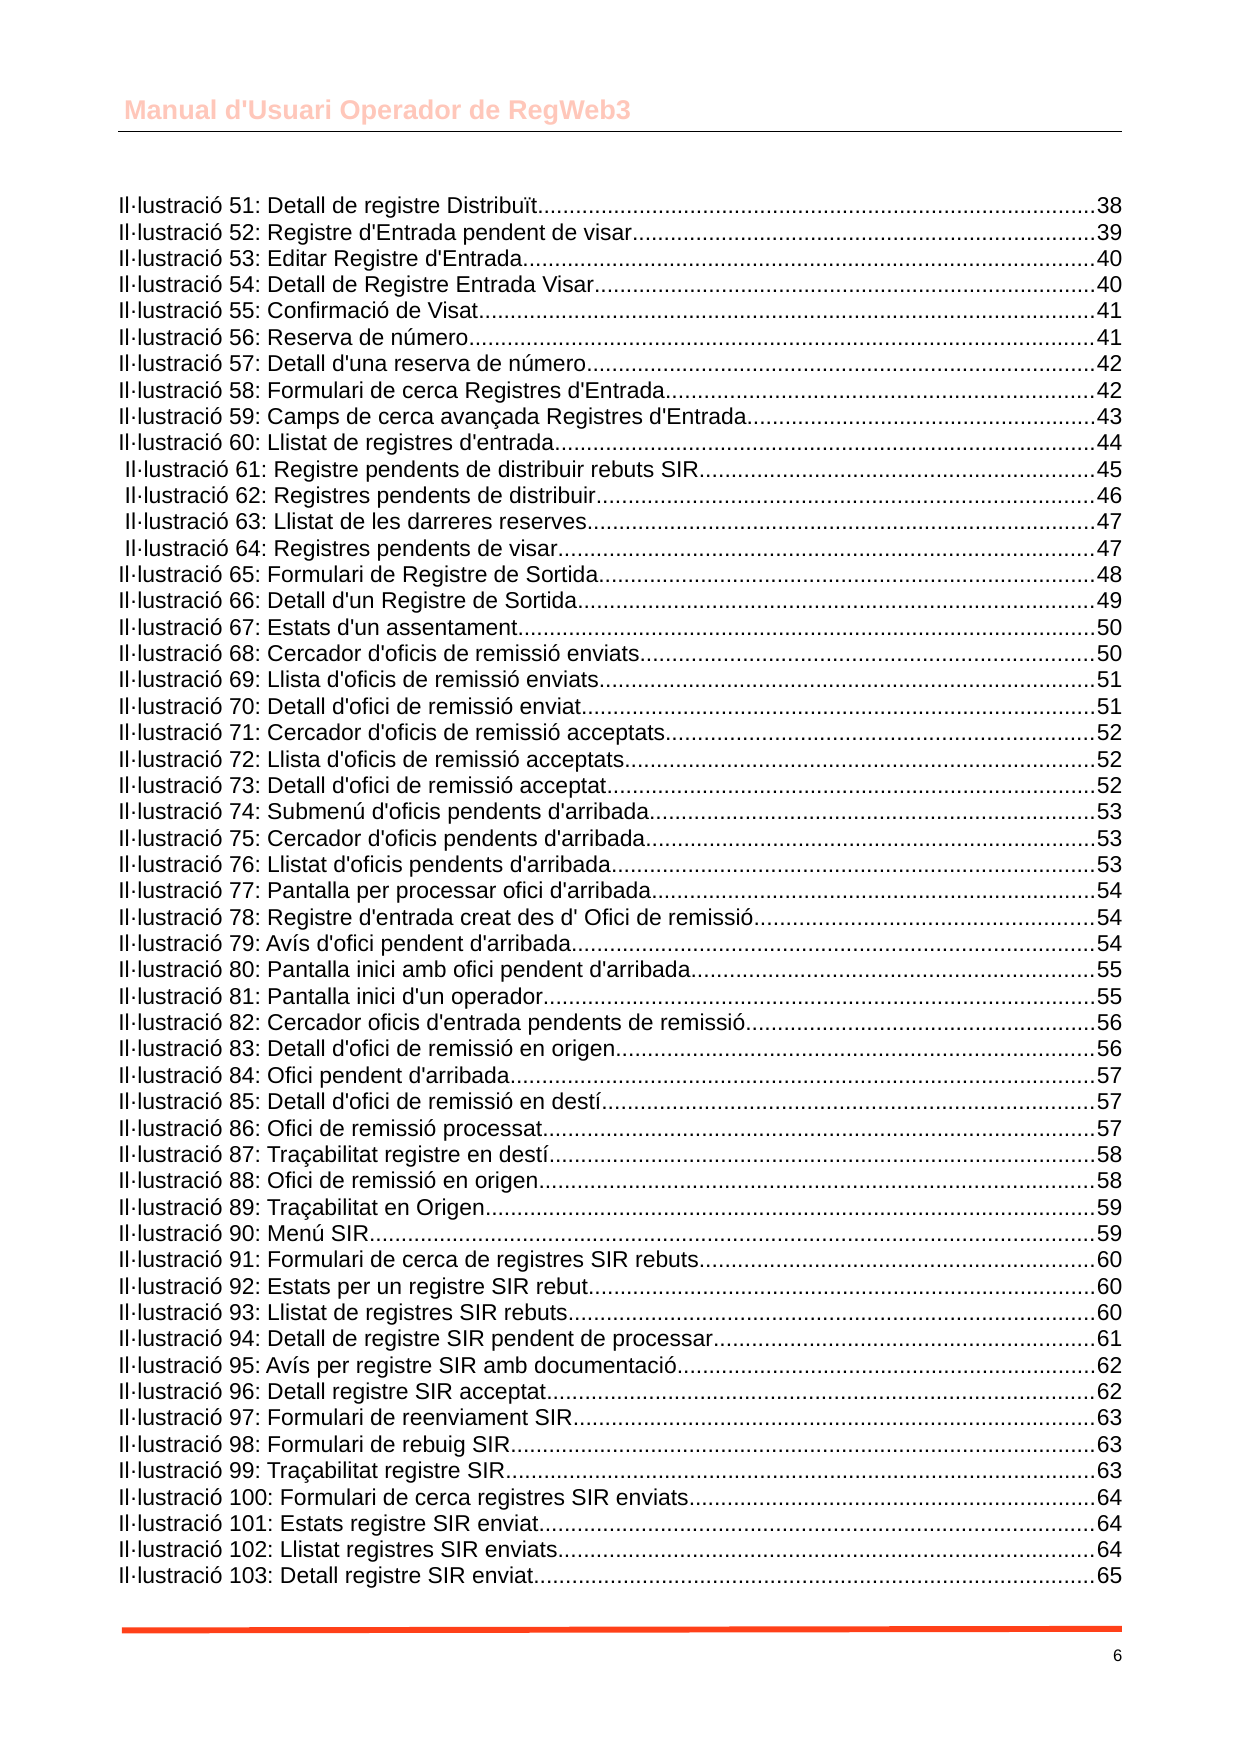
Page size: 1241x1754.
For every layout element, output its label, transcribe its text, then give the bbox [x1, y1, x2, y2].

text Il·lustració 100: Formulari de cerca registres SIR enviats 64 [118, 1483, 1122, 1510]
text Il·lustració 95: Avís per registre SIR amb documentació 62 [118, 1352, 1122, 1378]
text Il·lustració 102: Llistat registres SIR enviats 64 [118, 1536, 1122, 1562]
text Il·lustració 67: Estats d'un assentament 50 [118, 614, 1122, 640]
text Il·lustració 57: Detall d'una reserva de número 42 [118, 350, 1122, 377]
text Il·lustració 91: Formulari de cerca de registres SIR rebuts 60 [118, 1246, 1122, 1273]
text Il·lustració 75: Cercador d'oficis pendents d'arribada 53 [118, 824, 1122, 851]
text Il·lustració 63: Llistat de les darreres reserves 47 [118, 508, 1122, 535]
text Il·lustració 62: Registres pendents de distribuir 46 [118, 482, 1122, 508]
text Il·lustració 76: Llistat d'oficis pendents d'arribada 53 [118, 851, 1122, 877]
text Il·lustració 97: Formulari de reenviament SIR 63 [118, 1404, 1122, 1431]
text Il·lustració 78: Registre d'entrada creat des d' Ofici de remissió 54 [118, 904, 1122, 930]
text Il·lustració 52: Registre d'Entrada pendent de visar 39 [118, 218, 1122, 245]
text Il·lustració 84: Ofici pendent d'arribada 57 [118, 1062, 1122, 1088]
text Il·lustració 61: Registre pendents de distribuir rebuts SIR 45 [118, 456, 1122, 482]
text Il·lustració 71: Cercador d'oficis de remissió acceptats 52 [118, 719, 1122, 746]
text Il·lustració 68: Cercador d'oficis de remissió enviats 50 [118, 640, 1122, 666]
text Il·lustració 83: Detall d'ofici de remissió en origen 56 [118, 1035, 1122, 1062]
text Il·lustració 64: Registres pendents de visar 47 [118, 535, 1122, 561]
text Il·lustració 77: Pantalla per processar ofici d'arribada 54 [118, 877, 1122, 904]
text Il·lustració 72: Llista d'oficis de remissió acceptats 52 [118, 746, 1122, 772]
text Il·lustració 90: Menú SIR 59 [118, 1220, 1122, 1246]
text Il·lustració 96: Detall registre SIR acceptat 62 [118, 1378, 1122, 1404]
text Il·lustració 94: Detall de registre SIR pendent de processar 61 [118, 1325, 1122, 1352]
text Il·lustració 86: Ofici de remissió processat 57 [118, 1114, 1122, 1141]
text Il·lustració 58: Formulari de cerca Registres d'Entrada 42 [118, 377, 1122, 403]
text Il·lustració 59: Camps de cerca avançada Registres d'Entrada 43 [118, 403, 1122, 429]
text Il·lustració 85: Detall d'ofici de remissió en destí 57 [118, 1088, 1122, 1114]
text Il·lustració 65: Formulari de Registre de Sortida 48 [118, 561, 1122, 587]
text Il·lustració 60: Llistat de registres d'entrada. 44 [118, 429, 1122, 456]
text Il·lustració 70: Detall d'ofici de remissió enviat 51 [118, 693, 1122, 719]
text Il·lustració 103: Detall registre SIR enviat 65 [118, 1562, 1122, 1589]
text Il·lustració 89: Traçabilitat en Origen 59 [118, 1193, 1122, 1220]
text Il·lustració 56: Reserva de número 41 [118, 324, 1122, 350]
text Il·lustració 54: Detall de Registre Entrada Visar 40 [118, 271, 1122, 297]
text Il·lustració 87: Traçabilitat registre en destí 58 [118, 1141, 1122, 1167]
text Il·lustració 74: Submenú d'oficis pendents d'arribada 53 [118, 798, 1122, 824]
text Il·lustració 55: Confirmació de Visat 41 [118, 297, 1122, 324]
text Il·lustració 51: Detall de registre Distribuït 38 [118, 192, 1122, 218]
text Il·lustració 81: Pantalla inici d'un operador 55 [118, 983, 1122, 1009]
text Il·lustració 79: Avís d'ofici pendent d'arribada 54 [118, 930, 1122, 956]
text Il·lustració 82: Cercador oficis d'entrada pendents de remissió 56 [118, 1009, 1122, 1035]
text Il·lustració 66: Detall d'un Registre de Sortida 49 [118, 587, 1122, 614]
text Il·lustració 101: Estats registre SIR enviat 64 [118, 1510, 1122, 1536]
text Il·lustració 93: Llistat de registres SIR rebuts 60 [118, 1299, 1122, 1325]
text Il·lustració 69: Llista d'oficis de remissió enviats 51 [118, 666, 1122, 693]
text Il·lustració 80: Pantalla inici amb ofici pendent d'arribada 55 [118, 956, 1122, 983]
text Il·lustració 53: Editar Registre d'Entrada. 40 [118, 245, 1122, 271]
text Il·lustració 73: Detall d'ofici de remissió acceptat 52 [118, 772, 1122, 798]
text Il·lustració 98: Formulari de rebuig SIR 63 [118, 1431, 1122, 1457]
text Il·lustració 92: Estats per un registre SIR rebut 60 [118, 1273, 1122, 1299]
text Il·lustració 99: Traçabilitat registre SIR 63 [118, 1457, 1122, 1483]
text Il·lustració 88: Ofici de remissió en origen 58 [118, 1167, 1122, 1193]
